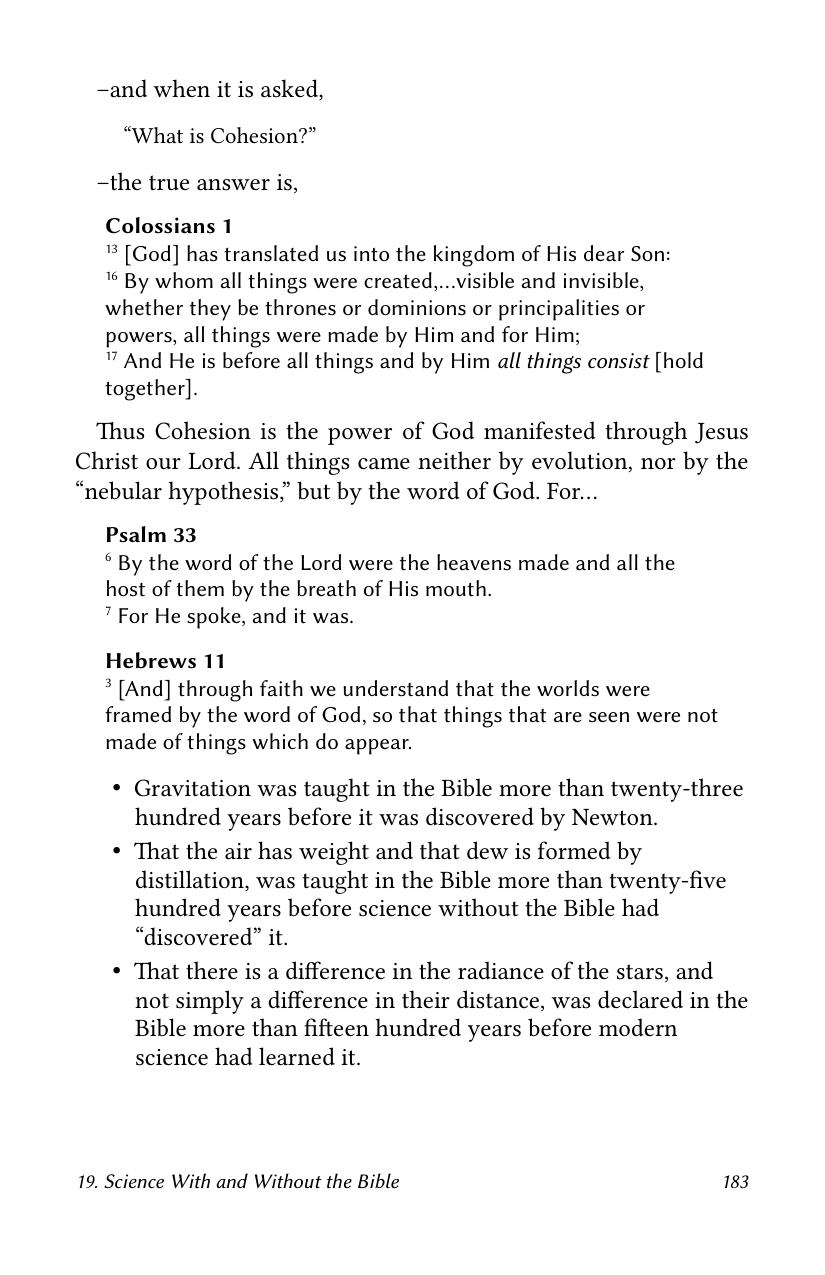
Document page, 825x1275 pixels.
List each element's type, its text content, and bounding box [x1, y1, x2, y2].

list That the air has weight and that dew is formed by distillation, was taught in the Bible more than twenty-five hundred years before science without the Bible had “discovered” it. [112, 837, 750, 951]
text “What is Cohesion?” [105, 123, 720, 149]
text 13 [God] has translated us into the kingdom of His dear Son: [105, 241, 720, 267]
text Colossians 1 [105, 213, 750, 239]
text 17 And He is before all things and by Him all things consist [hold together]. [105, 348, 720, 401]
text –and when it is asked, [75, 75, 750, 103]
text 16 By whom all things were created,...visible and invisible, whether they be thrones or dominions or principalities or powers, all things were made by Him and for Him; [105, 268, 720, 348]
text Thus Cohesion is the power of God manifested through Jesus Christ our Lord. All things came neither by evolution, nor by the “nebular hypothesis,” but by the word of God. For… [75, 417, 750, 505]
list That there is a difference in the radiance of the stars, and not simply a difference in their distance, was declared in the Bible more than fifteen hundred years before modern science had learned it. [112, 957, 750, 1072]
text 6 By the word of the Lord were the heavens made and all the host of them by the breath of His mouth. [105, 549, 720, 602]
text Hebrews 11 [105, 648, 750, 674]
list Gravitation was taught in the Bible more than twenty-three hundred years before it was discovered by Newton. [112, 774, 750, 831]
text –the true answer is, [75, 168, 750, 197]
text 7 For He spoke, and it was. [105, 603, 720, 629]
text 3 [And] through faith we understand that the worlds were framed by the word of God, so that things that are seen were not made of things which do appear. [105, 676, 720, 755]
text Psalm 33 [105, 522, 750, 548]
